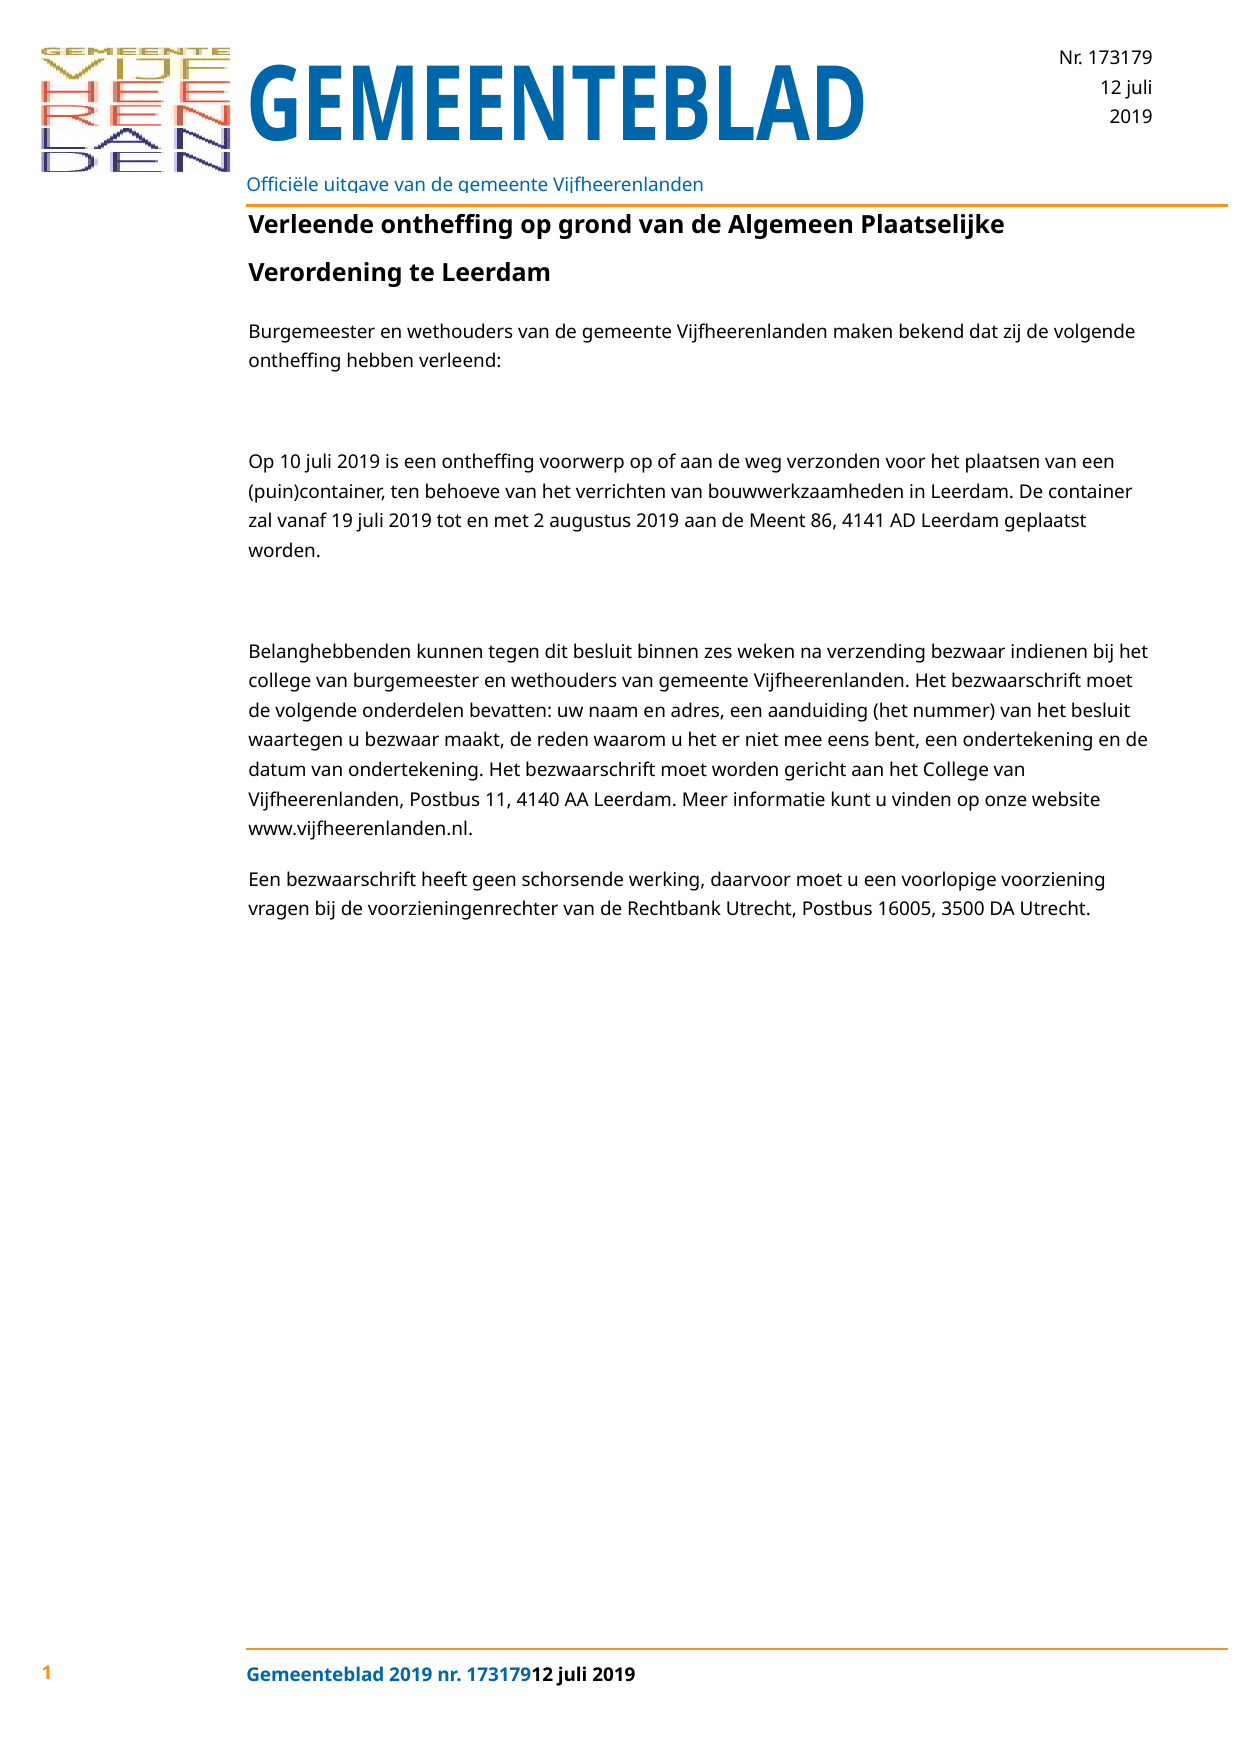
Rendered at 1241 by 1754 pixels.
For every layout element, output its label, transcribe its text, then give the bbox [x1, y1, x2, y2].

text Verleende ontheffing op grond van de Algemeen Plaatselijke Verordening te Leerdam [248, 207, 1152, 288]
picture [41, 47, 231, 172]
text Belanghebbenden kunnen tegen dit besluit binnen zes weken na verzending bezwaar indienen bij het college van burgemeester en wethouders van gemeente Vijfheerenlanden. Het bezwaarschrift moet de volgende onderdelen bevatten: uw naam en adres, een aanduiding (het nummer) van het besluit waartegen u bezwaar maakt, de reden waarom u het er niet mee eens bent, een ondertekening en de datum van ondertekening. Het bezwaarschrift moet worden gericht aan het College van Vijfheerenlanden, Postbus 11, 4140 AA Leerdam. Meer informatie kunt u vinden op onze website www.vijfheerenlanden.nl. [248, 638, 1152, 841]
text Burgemeester en wethouders van de gemeente Vijfheerenlanden maken bekend dat zij de volgende ontheffing hebben verleend: [248, 318, 1152, 373]
text Op 10 juli 2019 is een ontheffing voorwerp op of aan de weg verzonden voor het plaatsen van een (puin)container, ten behoeve van het verrichten van bouwwerkzaamheden in Leerdam. De container zal vanaf 19 juli 2019 tot en met 2 augustus 2019 aan de Meent 86, 4141 AD Leerdam geplaatst worden. [248, 448, 1152, 563]
text Een bezwaarschrift heeft geen schorsende werking, daarvoor moet u een voorlopige voorziening vragen bij de voorzieningenrechter van de Rechtbank Utrecht, Postbus 16005, 3500 DA Utrecht. [248, 866, 1152, 921]
